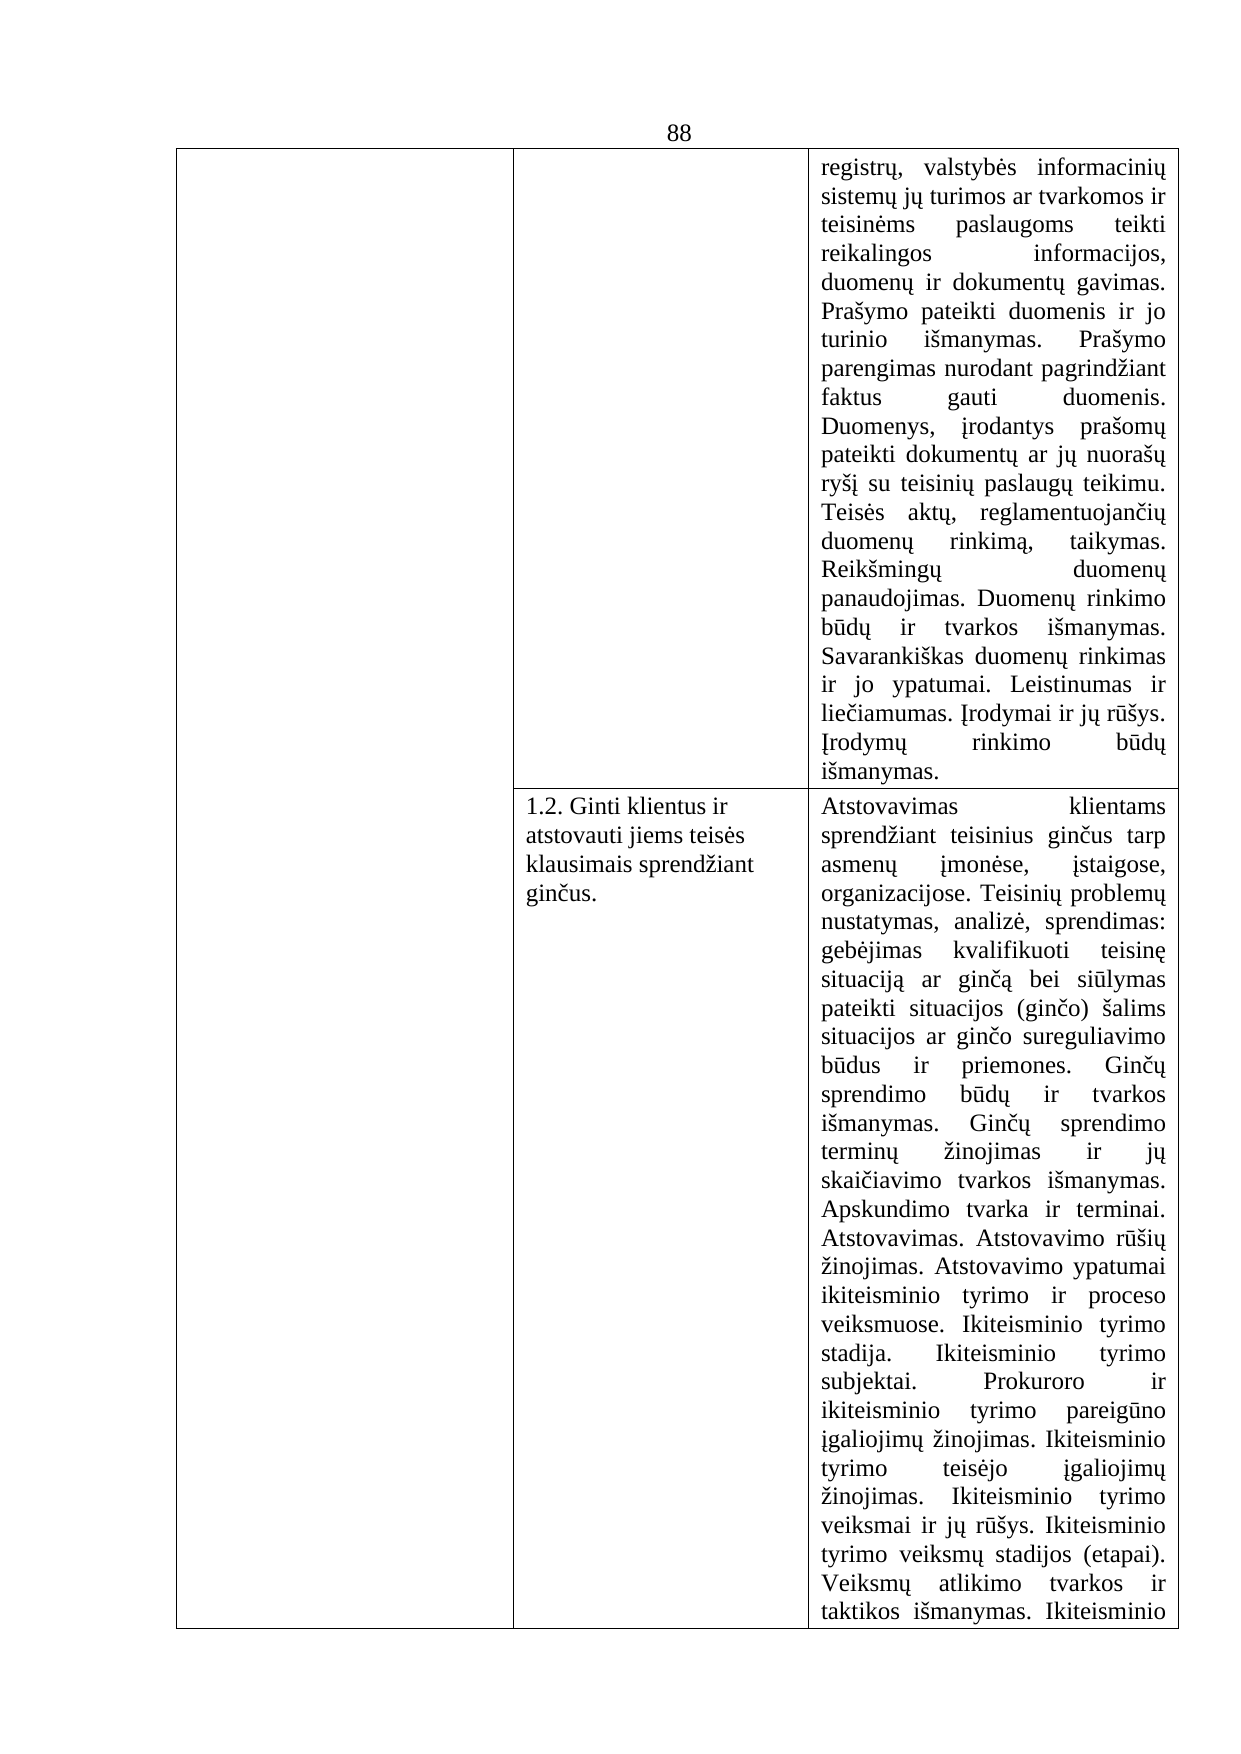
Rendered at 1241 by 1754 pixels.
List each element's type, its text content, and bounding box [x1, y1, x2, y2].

table_cell Atstovavimas klientams sprendžiant teisinius ginčus tarp asmenų įmonėse, įstaigose, organizacijose. Teisinių problemų nustatymas, analizė, sprendimas: gebėjimas kvalifikuoti teisinę situaciją ar ginčą bei siūlymas pateikti situacijos (ginčo) šalims situacijos ar ginčo sureguliavimo būdus ir priemones. Ginčų sprendimo būdų ir tvarkos išmanymas. Ginčų sprendimo terminų žinojimas ir jų skaičiavimo tvarkos išmanymas. Apskundimo tvarka ir terminai. Atstovavimas. Atstovavimo rūšių žinojimas. Atstovavimo ypatumai ikiteisminio tyrimo ir proceso veiksmuose. Ikiteisminio tyrimo stadija. Ikiteisminio tyrimo subjektai. Prokuroro ir ikiteisminio tyrimo pareigūno įgaliojimų žinojimas. Ikiteisminio tyrimo teisėjo įgaliojimų žinojimas. Ikiteisminio tyrimo veiksmai ir jų rūšys. Ikiteisminio tyrimo veiksmų stadijos (etapai). Veiksmų atlikimo tvarkos ir taktikos išmanymas. Ikiteisminio [809, 789, 1178, 1628]
table_cell registrų, valstybės informacinių sistemų jų turimos ar tvarkomos ir teisinėms paslaugoms teikti reikalingos informacijos, duomenų ir dokumentų gavimas. Prašymo pateikti duomenis ir jo turinio išmanymas. Prašymo parengimas nurodant pagrindžiant faktus gauti duomenis. Duomenys, įrodantys prašomų pateikti dokumentų ar jų nuorašų ryšį su teisinių paslaugų teikimu. Teisės aktų, reglamentuojančių duomenų rinkimą, taikymas. Reikšmingų duomenų panaudojimas. Duomenų rinkimo būdų ir tvarkos išmanymas. Savarankiškas duomenų rinkimas ir jo ypatumai. Leistinumas ir liečiamumas. Įrodymai ir jų rūšys. Įrodymų rinkimo būdų išmanymas. [809, 149, 1178, 787]
table_cell [514, 149, 808, 787]
table_cell [177, 149, 513, 1628]
table_cell 1.2. Ginti klientus ir atstovauti jiems teisės klausimais sprendžiant ginčus. [514, 789, 808, 1628]
